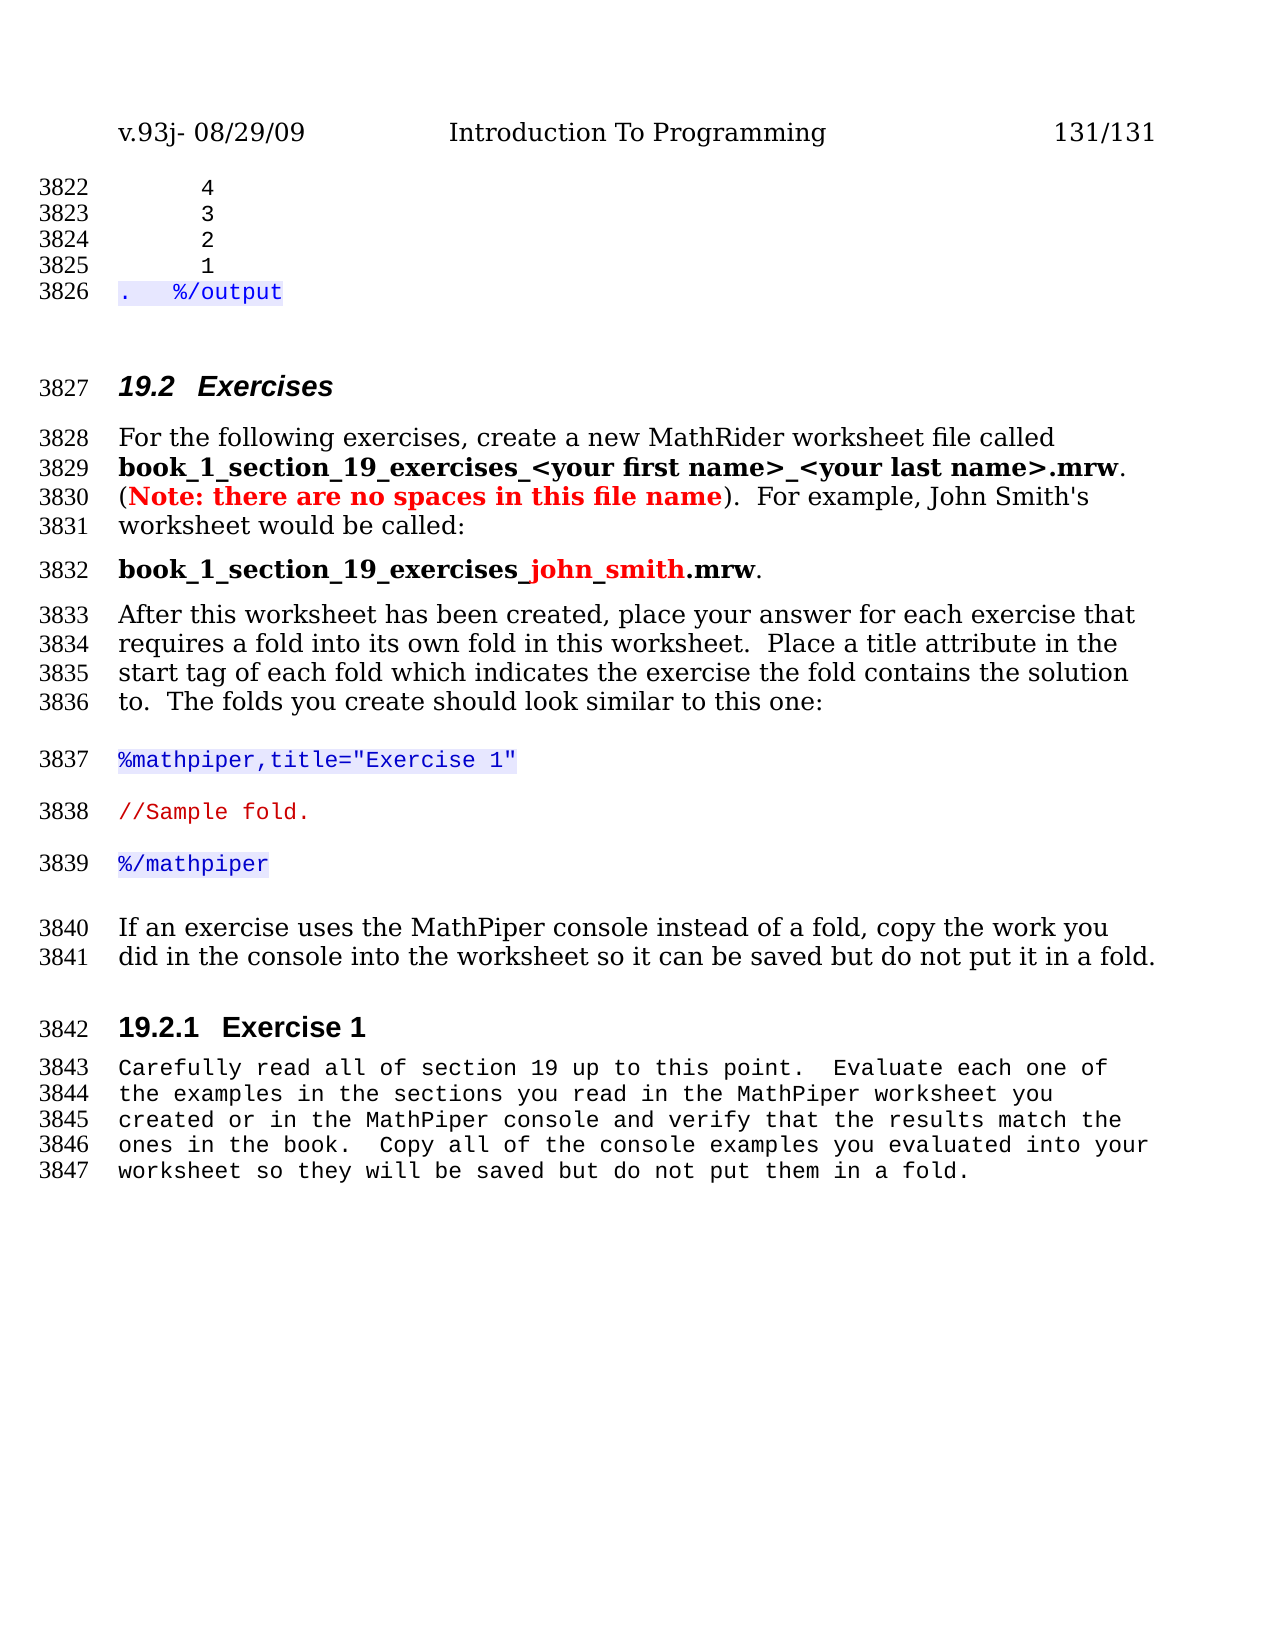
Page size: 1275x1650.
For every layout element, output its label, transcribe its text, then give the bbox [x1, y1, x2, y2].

text After this worksheet has been created, place your answer for each exercise that requires a fold into its own fold in this worksheet. Place a title attribute in the start tag of each fold which indicates the exercise the fold contains the solution to. The folds you create should look similar to this one: [118, 600, 1157, 717]
text 1 [118, 254, 1157, 281]
text If an exercise uses the MathPiper console instead of a fold, copy the work you did in the console into the worksheet so it can be saved but do not put it in a fold. [118, 913, 1157, 971]
text . %/output [118, 281, 1157, 306]
subtitle Exercises [118, 369, 1157, 402]
text book_1_section_19_exercises_john_smith.mrw. [118, 556, 1157, 585]
text Carefully read all of section 19 up to this point. Evaluate each one of the examples in the sections you read in the MathPiper worksheet you created or in the MathPiper console and verify that the results match the ones in the book. Copy all of the console examples you evaluated into your worksheet so they will be saved but do not put them in a fold. [118, 1056, 1157, 1186]
text //Sample fold. [118, 800, 1157, 826]
text For the following exercises, create a new MathRider worksheet file called book_1_section_19_exercises_<your first name>_<your last name>.mrw. (Note: there are no spaces in this file name). For example, John Smith's worksheet would be called: [118, 423, 1157, 541]
text 3 [118, 203, 1157, 229]
text %mathpiper,title="Exercise 1" [118, 748, 1157, 774]
text %/mathpiper [118, 852, 1157, 878]
text 2 [118, 229, 1157, 254]
subtitle Exercise 1 [118, 1011, 1157, 1044]
text 4 [118, 177, 1157, 203]
